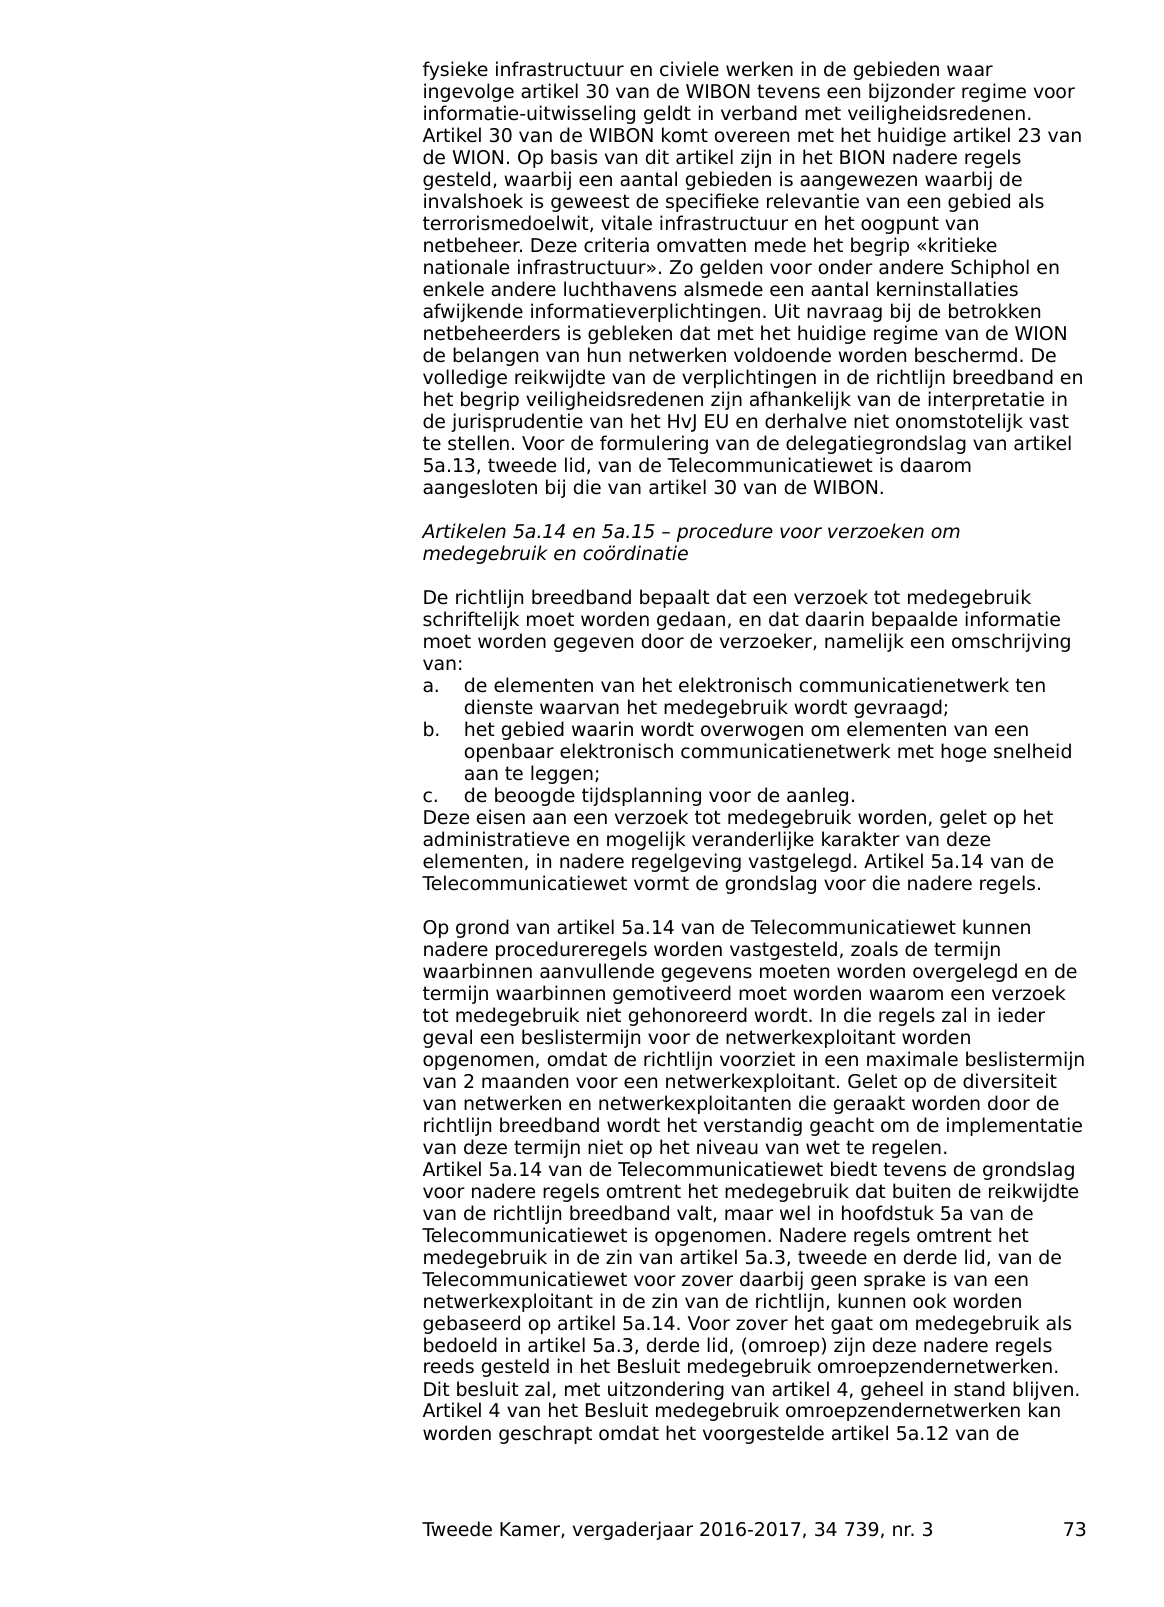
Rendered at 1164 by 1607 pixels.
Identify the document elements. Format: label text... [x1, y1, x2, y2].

text Op grond van artikel 5a.14 van de Telecommunicatiewet kunnen nadere procedureregels worden vastgesteld, zoals de termijn waarbinnen aanvullende gegevens moeten worden overgelegd en de termijn waarbinnen gemotiveerd moet worden waarom een verzoek tot medegebruik niet gehonoreerd wordt. In die regels zal in ieder geval een beslistermijn voor de netwerkexploitant worden opgenomen, omdat de richtlijn voorziet in een maximale beslistermijn van 2 maanden voor een netwerkexploitant. Gelet op de diversiteit van netwerken en netwerkexploitanten die geraakt worden door de richtlijn breedband wordt het verstandig geacht om de implementatie van deze termijn niet op het niveau van wet te regelen. [422, 917, 1087, 1159]
text b. het gebied waarin wordt overwogen om elementen van een openbaar elektronisch communicatienetwerk met hoge snelheid aan te leggen; [422, 719, 1087, 785]
subtitle Artikelen 5a.14 en 5a.15 – procedure voor verzoeken om medegebruik en coördinatie [422, 521, 1087, 565]
text Deze eisen aan een verzoek tot medegebruik worden, gelet op het administratieve en mogelijk veranderlijke karakter van deze elementen, in nadere regelgeving vastgelegd. Artikel 5a.14 van de Telecommunicatiewet vormt de grondslag voor die nadere regels. [422, 807, 1087, 895]
text De richtlijn breedband bepaalt dat een verzoek tot medegebruik schriftelijk moet worden gedaan, en dat daarin bepaalde informatie moet worden gegeven door de verzoeker, namelijk een omschrijving van: [422, 587, 1087, 675]
text c. de beoogde tijdsplanning voor de aanleg. [422, 785, 1087, 807]
text Artikel 5a.14 van de Telecommunicatiewet biedt tevens de grondslag voor nadere regels omtrent het medegebruik dat buiten de reikwijdte van de richtlijn breedband valt, maar wel in hoofdstuk 5a van de Telecommunicatiewet is opgenomen. Nadere regels omtrent het medegebruik in de zin van artikel 5a.3, tweede en derde lid, van de Telecommunicatiewet voor zover daarbij geen sprake is van een netwerkexploitant in de zin van de richtlijn, kunnen ook worden gebaseerd op artikel 5a.14. Voor zover het gaat om medegebruik als bedoeld in artikel 5a.3, derde lid, (omroep) zijn deze nadere regels reeds gesteld in het Besluit medegebruik omroepzendernetwerken. Dit besluit zal, met uitzondering van artikel 4, geheel in stand blijven. Artikel 4 van het Besluit medegebruik omroepzendernetwerken kan worden geschrapt omdat het voorgestelde artikel 5a.12 van de [422, 1159, 1087, 1444]
text fysieke infrastructuur en civiele werken in de gebieden waar ingevolge artikel 30 van de WIBON tevens een bijzonder regime voor informatie-uitwisseling geldt in verband met veiligheidsredenen. [422, 59, 1087, 125]
text Artikel 30 van de WIBON komt overeen met het huidige artikel 23 van de WION. Op basis van dit artikel zijn in het BION nadere regels gesteld, waarbij een aantal gebieden is aangewezen waarbij de invalshoek is geweest de specifieke relevantie van een gebied als terrorismedoelwit, vitale infrastructuur en het oogpunt van netbeheer. Deze criteria omvatten mede het begrip «kritieke nationale infrastructuur». Zo gelden voor onder andere Schiphol en enkele andere luchthavens alsmede een aantal kerninstallaties afwijkende informatieverplichtingen. Uit navraag bij de betrokken netbeheerders is gebleken dat met het huidige regime van de WION de belangen van hun netwerken voldoende worden beschermd. De volledige reikwijdte van de verplichtingen in de richtlijn breedband en het begrip veiligheidsredenen zijn afhankelijk van de interpretatie in de jurisprudentie van het HvJ EU en derhalve niet onomstotelijk vast te stellen. Voor de formulering van de delegatiegrondslag van artikel 5a.13, tweede lid, van de Telecommunicatiewet is daarom aangesloten bij die van artikel 30 van de WIBON. [422, 125, 1087, 499]
text a. de elementen van het elektronisch communicatienetwerk ten dienste waarvan het medegebruik wordt gevraagd; [422, 675, 1087, 719]
